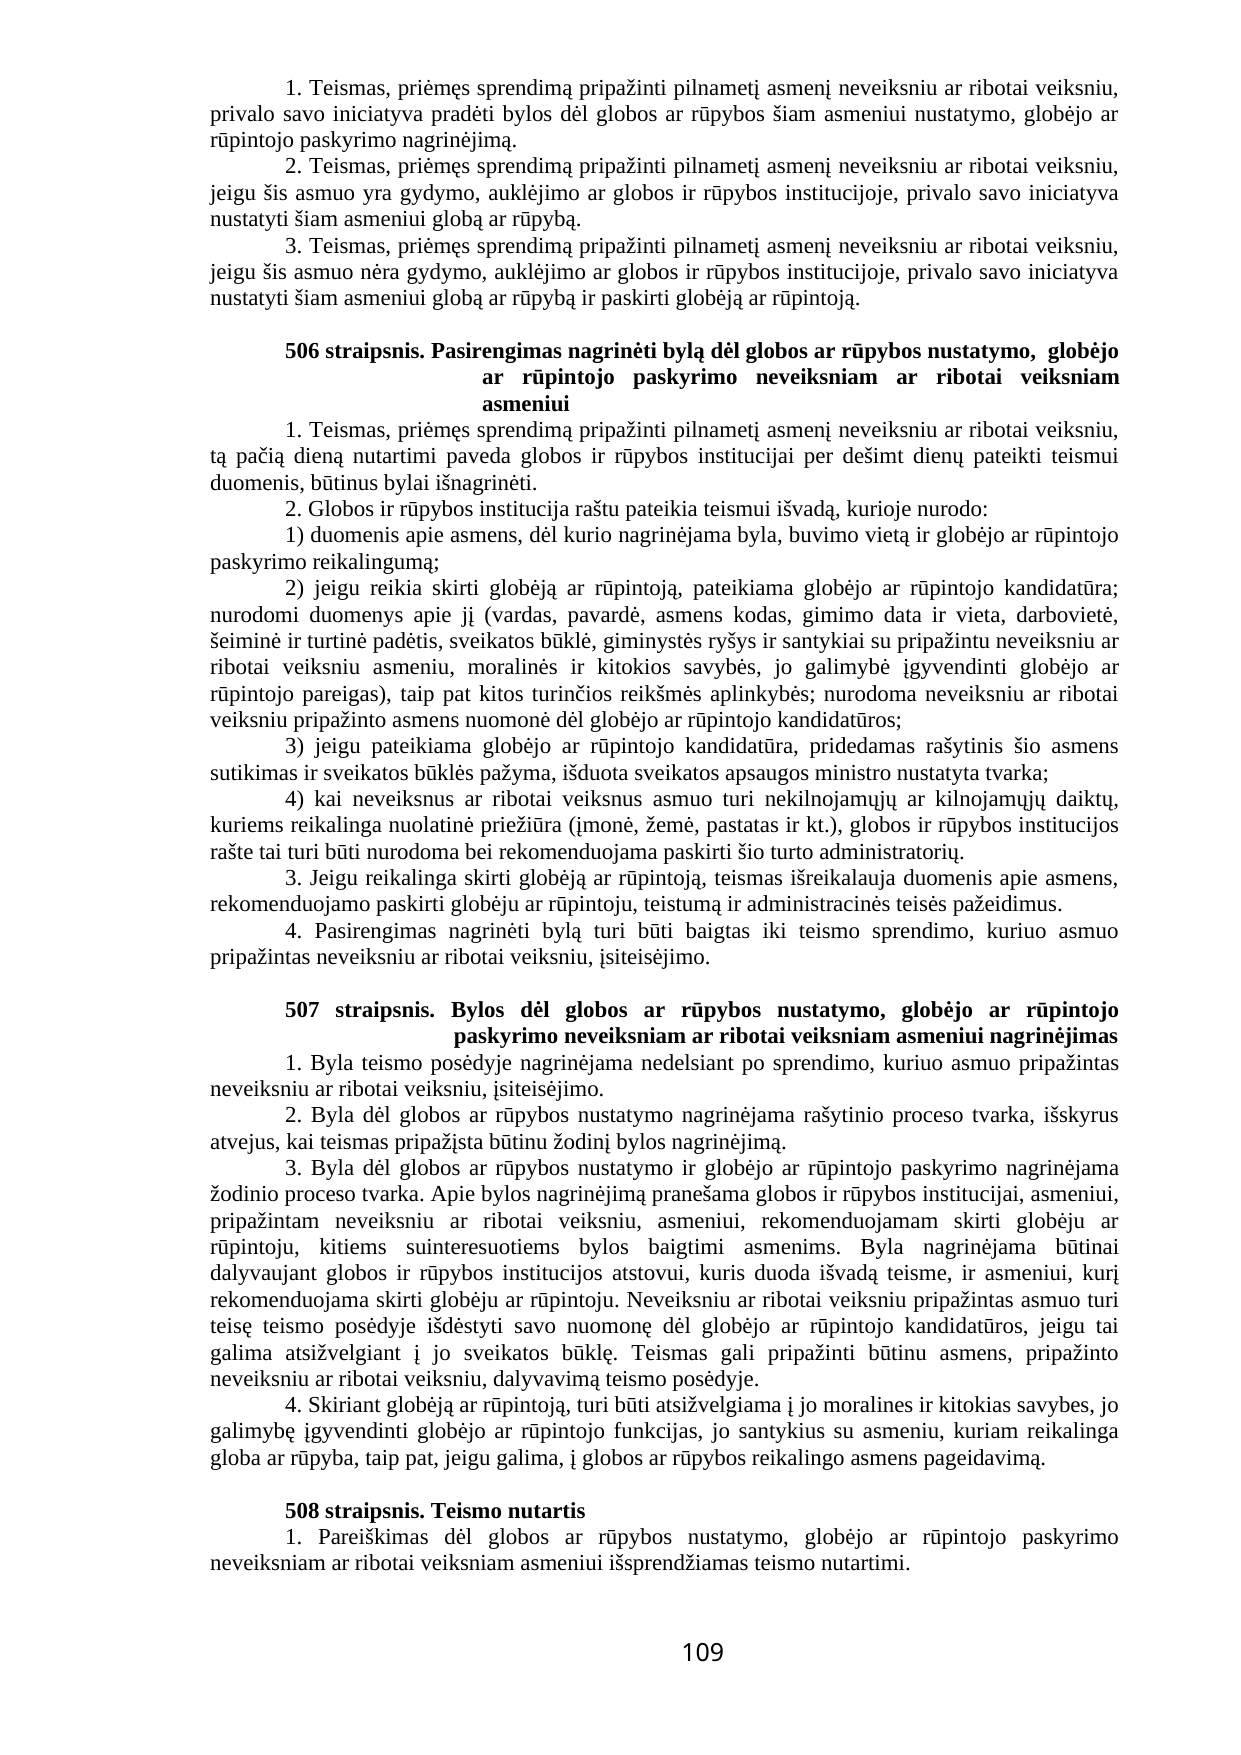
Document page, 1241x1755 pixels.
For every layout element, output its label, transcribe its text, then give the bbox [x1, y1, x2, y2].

text 1. Teismas, priėmęs sprendimą pripažinti pilnametį asmenį neveiksniu ar ribotai veiksniu, privalo savo iniciatyva pradėti bylos dėl globos ar rūpybos šiam asmeniui nustatymo, globėjo ar rūpintojo paskyrimo nagrinėjimą. [210, 73, 1120, 153]
text 1) duomenis apie asmens, dėl kurio nagrinėjama byla, buvimo vietą ir globėjo ar rūpintojo paskyrimo reikalingumą; [210, 522, 1120, 574]
text 3) jeigu pateikiama globėjo ar rūpintojo kandidatūra, pridedamas rašytinis šio asmens sutikimas ir sveikatos būklės pažyma, išduota sveikatos apsaugos ministro nustatyta tvarka; [210, 732, 1120, 785]
text 508 straipsnis. Teismo nutartis [210, 1497, 1120, 1523]
text 3. Byla dėl globos ar rūpybos nustatymo ir globėjo ar rūpintojo paskyrimo nagrinėjama žodinio proceso tvarka. Apie bylos nagrinėjimą pranešama globos ir rūpybos institucijai, asmeniui, pripažintam neveiksniu ar ribotai veiksniu, asmeniui, rekomenduojamam skirti globėju ar rūpintoju, kitiems suinteresuotiems bylos baigtimi asmenims. Byla nagrinėjama būtinai dalyvaujant globos ir rūpybos institucijos atstovui, kuris duoda išvadą teisme, ir asmeniui, kurį rekomenduojama skirti globėju ar rūpintoju. Neveiksniu ar ribotai veiksniu pripažintas asmuo turi teisę teismo posėdyje išdėstyti savo nuomonę dėl globėjo ar rūpintojo kandidatūros, jeigu tai galima atsižvelgiant į jo sveikatos būklę. Teismas gali pripažinti būtinu asmens, pripažinto neveiksniu ar ribotai veiksniu, dalyvavimą teismo posėdyje. [210, 1154, 1120, 1391]
text 507 straipsnis. Bylos dėl globos ar rūpybos nustatymo, globėjo ar rūpintojo paskyrimo neveiksniam ar ribotai veiksniam asmeniui nagrinėjimas [285, 996, 1120, 1049]
text 4. Pasirengimas nagrinėti bylą turi būti baigtas iki teismo sprendimo, kuriuo asmuo pripažintas neveiksniu ar ribotai veiksniu, įsiteisėjimo. [210, 917, 1120, 969]
text 4. Skiriant globėją ar rūpintoją, turi būti atsižvelgiama į jo moralines ir kitokias savybes, jo galimybę įgyvendinti globėjo ar rūpintojo funkcijas, jo santykius su asmeniu, kuriam reikalinga globa ar rūpyba, taip pat, jeigu galima, į globos ar rūpybos reikalingo asmens pageidavimą. [210, 1391, 1120, 1470]
text 3. Teismas, priėmęs sprendimą pripažinti pilnametį asmenį neveiksniu ar ribotai veiksniu, jeigu šis asmuo nėra gydymo, auklėjimo ar globos ir rūpybos institucijoje, privalo savo iniciatyva nustatyti šiam asmeniui globą ar rūpybą ir paskirti globėją ar rūpintoją. [210, 232, 1120, 311]
text 1. Teismas, priėmęs sprendimą pripažinti pilnametį asmenį neveiksniu ar ribotai veiksniu, tą pačią dieną nutartimi paveda globos ir rūpybos institucijai per dešimt dienų pateikti teismui duomenis, būtinus bylai išnagrinėti. [210, 416, 1120, 495]
text 1. Byla teismo posėdyje nagrinėjama nedelsiant po sprendimo, kuriuo asmuo pripažintas neveiksniu ar ribotai veiksniu, įsiteisėjimo. [210, 1049, 1120, 1101]
text 2. Byla dėl globos ar rūpybos nustatymo nagrinėjama rašytinio proceso tvarka, išskyrus atvejus, kai teismas pripažįsta būtinu žodinį bylos nagrinėjimą. [210, 1101, 1120, 1154]
text 3. Jeigu reikalinga skirti globėją ar rūpintoją, teismas išreikalauja duomenis apie asmens, rekomenduojamo paskirti globėju ar rūpintoju, teistumą ir administracinės teisės pažeidimus. [210, 864, 1120, 917]
text 2) jeigu reikia skirti globėją ar rūpintoją, pateikiama globėjo ar rūpintojo kandidatūra; nurodomi duomenys apie jį (vardas, pavardė, asmens kodas, gimimo data ir vieta, darbovietė, šeiminė ir turtinė padėtis, sveikatos būklė, giminystės ryšys ir santykiai su pripažintu neveiksniu ar ribotai veiksniu asmeniu, moralinės ir kitokios savybės, jo galimybė įgyvendinti globėjo ar rūpintojo pareigas), taip pat kitos turinčios reikšmės aplinkybės; nurodoma neveiksniu ar ribotai veiksniu pripažinto asmens nuomonė dėl globėjo ar rūpintojo kandidatūros; [210, 574, 1120, 732]
text 1. Pareiškimas dėl globos ar rūpybos nustatymo, globėjo ar rūpintojo paskyrimo neveiksniam ar ribotai veiksniam asmeniui išsprendžiamas teismo nutartimi. [210, 1523, 1120, 1576]
text 506 straipsnis. Pasirengimas nagrinėti bylą dėl globos ar rūpybos nustatymo, globėjo ar rūpintojo paskyrimo neveiksniam ar ribotai veiksniam asmeniui [285, 337, 1120, 416]
text 4) kai neveiksnus ar ribotai veiksnus asmuo turi nekilnojamųjų ar kilnojamųjų daiktų, kuriems reikalinga nuolatinė priežiūra (įmonė, žemė, pastatas ir kt.), globos ir rūpybos institucijos rašte tai turi būti nurodoma bei rekomenduojama paskirti šio turto administratorių. [210, 785, 1120, 864]
text 2. Globos ir rūpybos institucija raštu pateikia teismui išvadą, kurioje nurodo: [210, 495, 1120, 522]
text 2. Teismas, priėmęs sprendimą pripažinti pilnametį asmenį neveiksniu ar ribotai veiksniu, jeigu šis asmuo yra gydymo, auklėjimo ar globos ir rūpybos institucijoje, privalo savo iniciatyva nustatyti šiam asmeniui globą ar rūpybą. [210, 153, 1120, 232]
